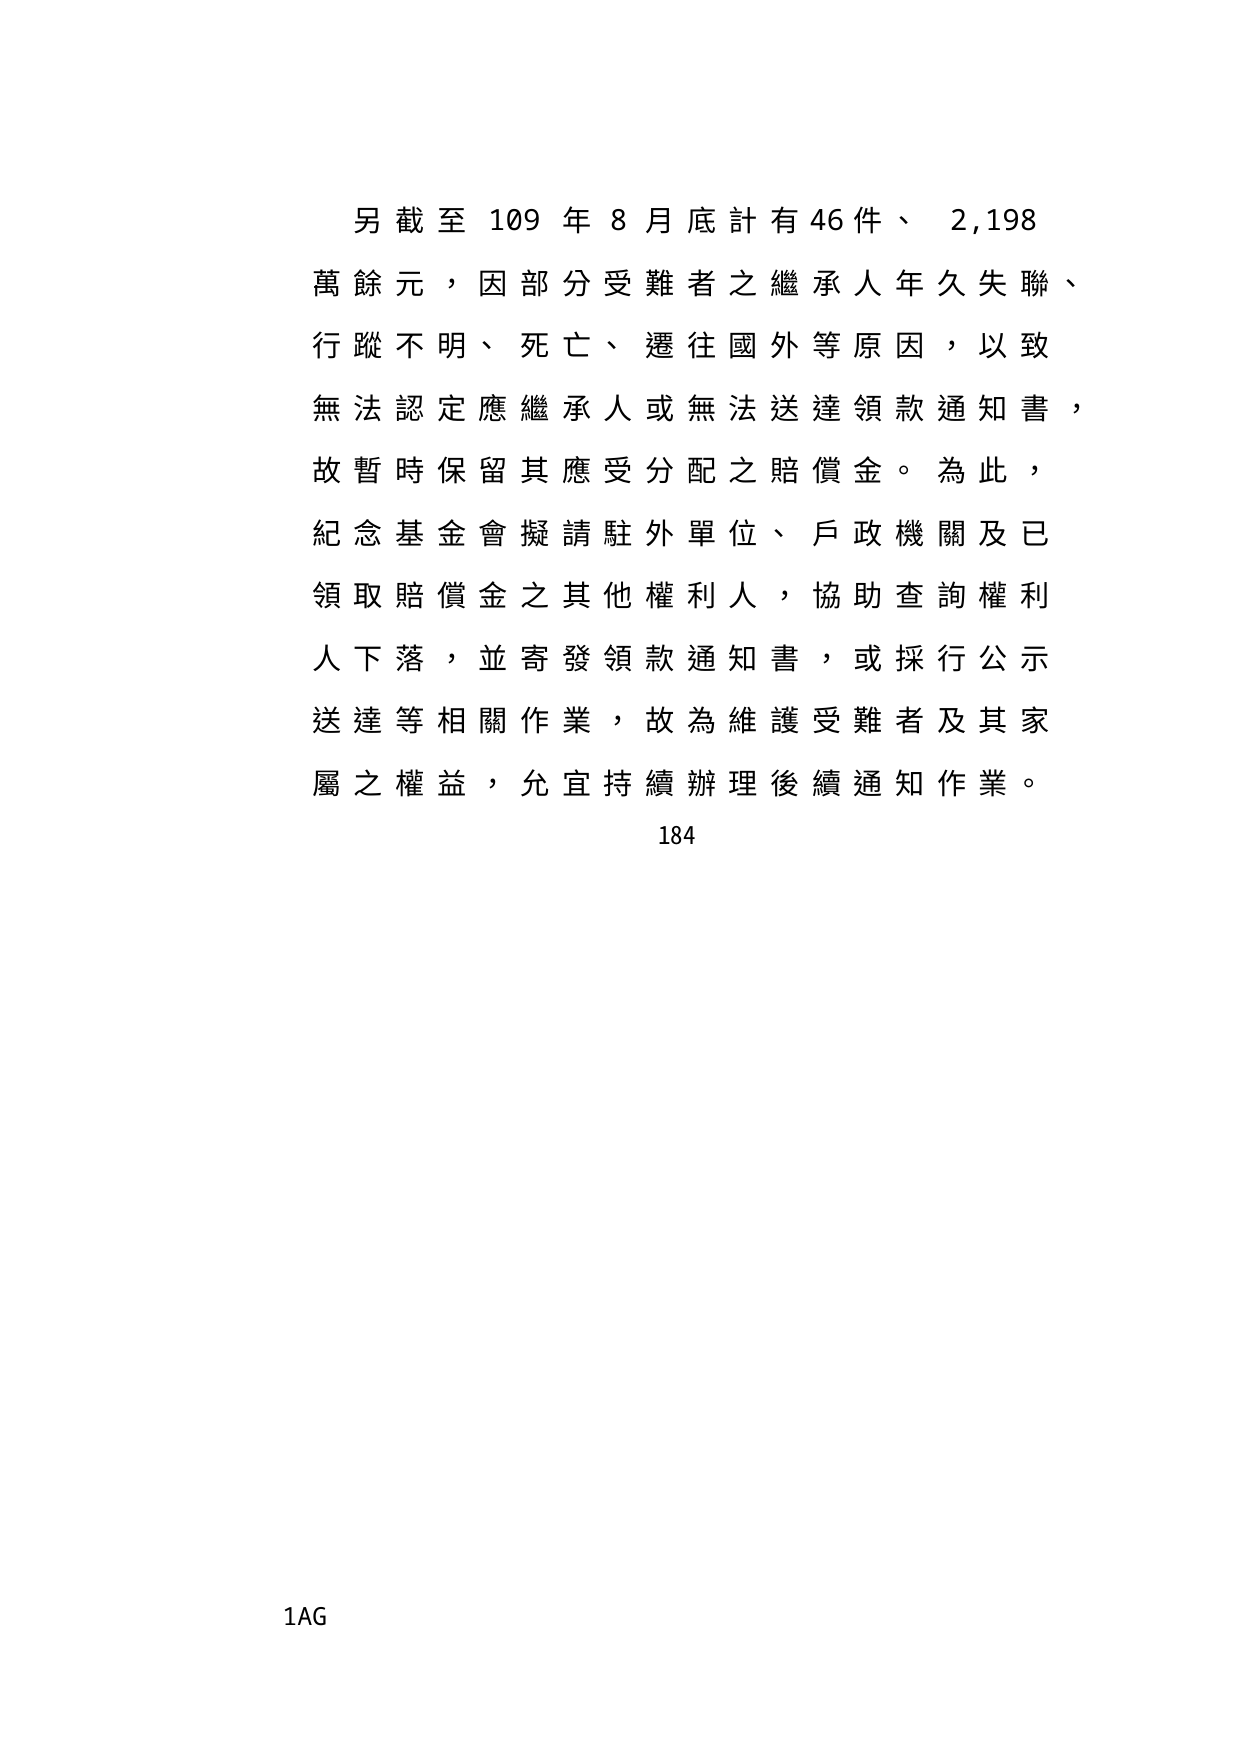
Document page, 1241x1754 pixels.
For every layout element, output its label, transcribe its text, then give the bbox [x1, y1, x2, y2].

text 另截至109年8月底計有46件、2,198萬餘元，因部分受難者之繼承人年久失聯、行蹤不明、死亡、遷往國外等原因，以致無法認定應繼承人或無法送達領款通知書，故暫時保留其應受分配之賠償金。為此，紀念基金會擬請駐外單位、戶政機關及已領取賠償金之其他權利人，協助查詢權利人下落，並寄發領款通知書，或採行公示送達等相關作業，故為維護受難者及其家屬之權益，允宜持續辦理後續通知作業。 [269, 177, 1056, 802]
